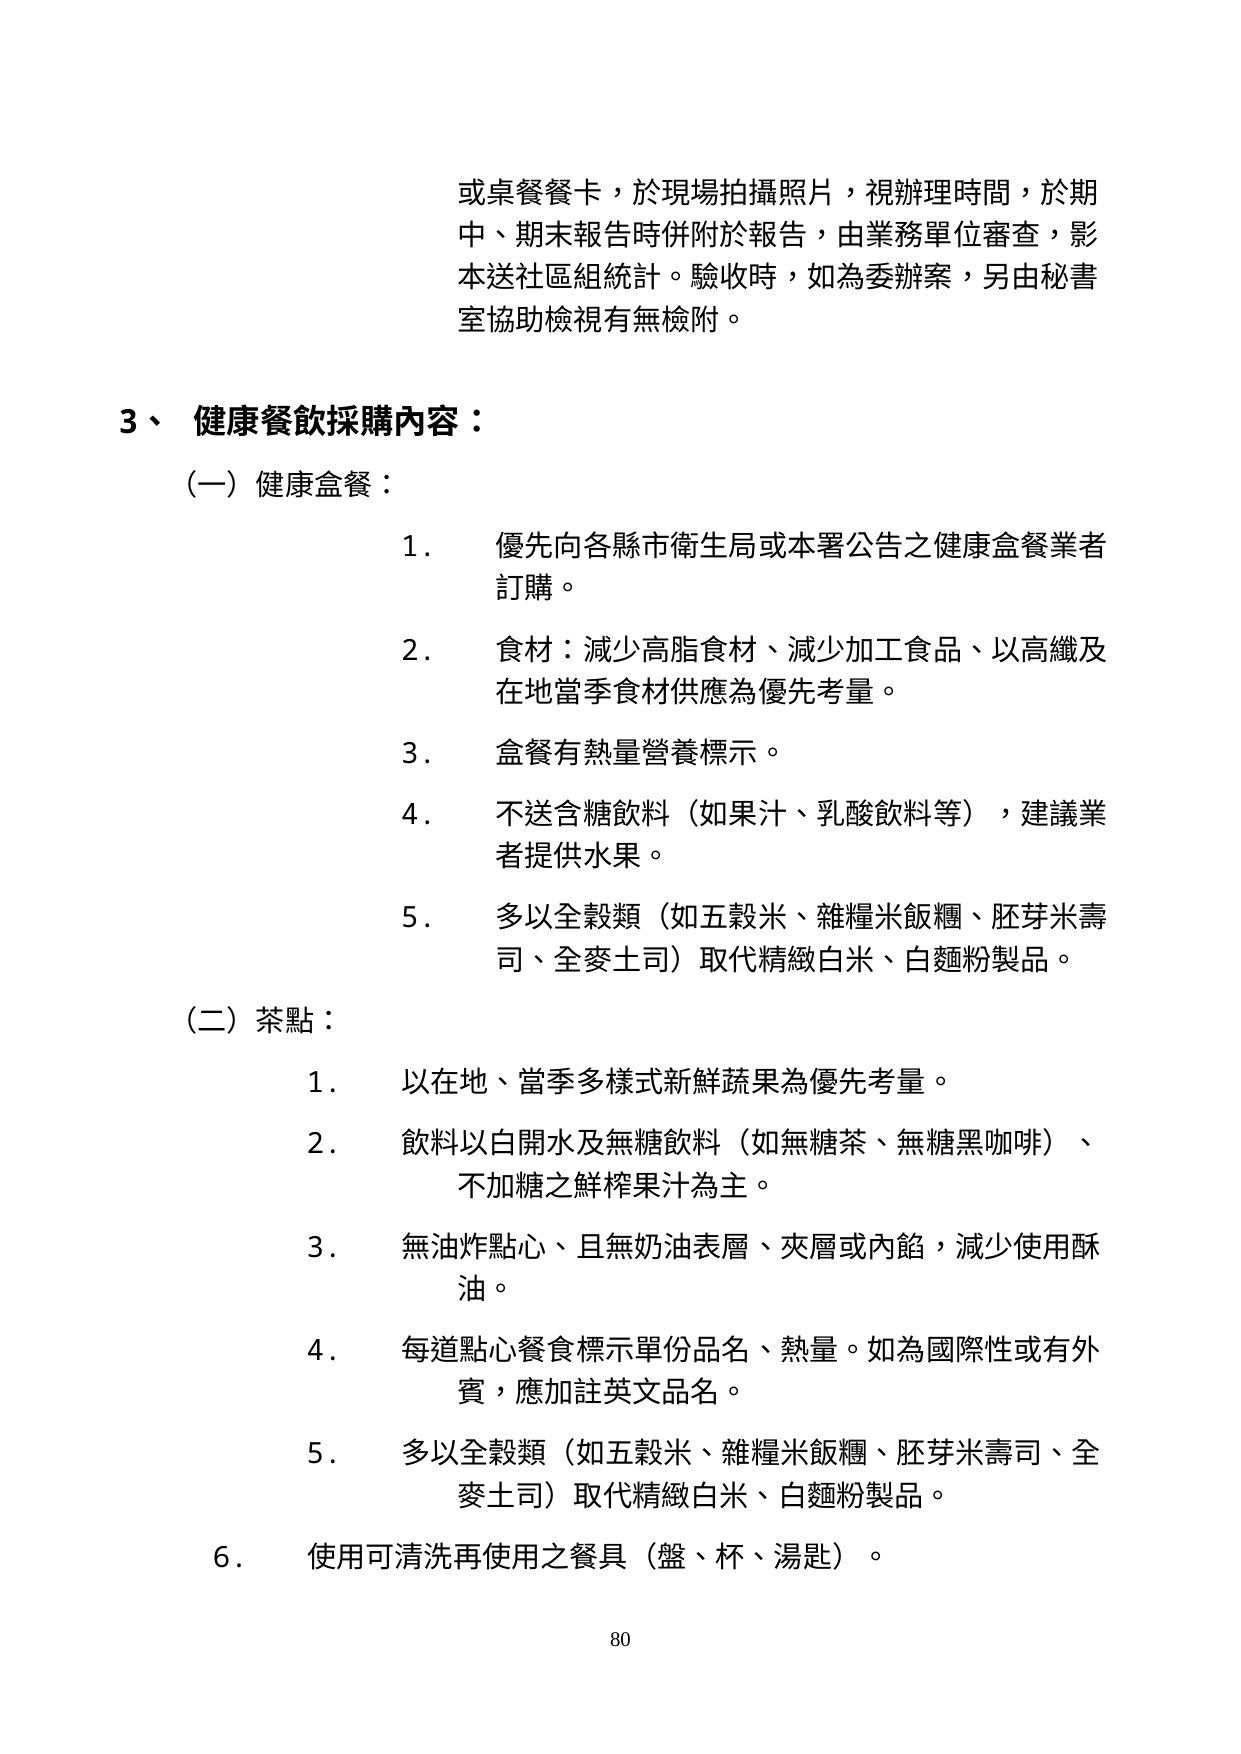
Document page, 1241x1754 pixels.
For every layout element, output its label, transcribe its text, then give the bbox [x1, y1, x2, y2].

list 或桌餐餐卡，於現場拍攝照片，視辦理時間，於期中、期末報告時併附於報告，由業務單位審查，影本送社區組統計。驗收時，如為委辦案，另由秘書室協助檢視有無檢附。 [307, 169, 1122, 338]
list 以在地、當季多樣式新鮮蔬果為優先考量。 [306, 1058, 1122, 1101]
list 多以全穀類（如五穀米、雜糧米飯糰、胚芽米壽司、全麥土司）取代精緻白米、白麵粉製品。 [401, 894, 1122, 979]
text （一）健康盒餐： [118, 462, 1122, 504]
list 不送含糖飲料（如果汁、乳酸飲料等），建議業者提供水果。 [401, 791, 1122, 875]
list 每道點心餐食標示單份品名、熱量。如為國際性或有外賓，應加註英文品名。 [306, 1327, 1122, 1411]
list 使用可清洗再使用之餐具（盤、杯、湯匙）。 [213, 1533, 1122, 1576]
list 食材：減少高脂食材、減少加工食品、以高纖及在地當季食材供應為優先考量。 [401, 626, 1122, 711]
list 盒餐有熱量營養標示。 [401, 729, 1122, 772]
list 飲料以白開水及無糖飲料（如無糖茶、無糖黑咖啡）、不加糖之鮮榨果汁為主。 [306, 1120, 1122, 1204]
list 無油炸點心、且無奶油表層、夾層或內餡，減少使用酥油。 [306, 1223, 1122, 1308]
text （二）茶點： [118, 997, 1122, 1040]
list 健康餐飲採購內容： [118, 394, 1122, 443]
list 優先向各縣市衛生局或本署公告之健康盒餐業者訂購。 [401, 523, 1122, 607]
list 多以全穀類（如五穀米、雜糧米飯糰、胚芽米壽司、全麥土司）取代精緻白米、白麵粉製品。 [306, 1430, 1122, 1515]
